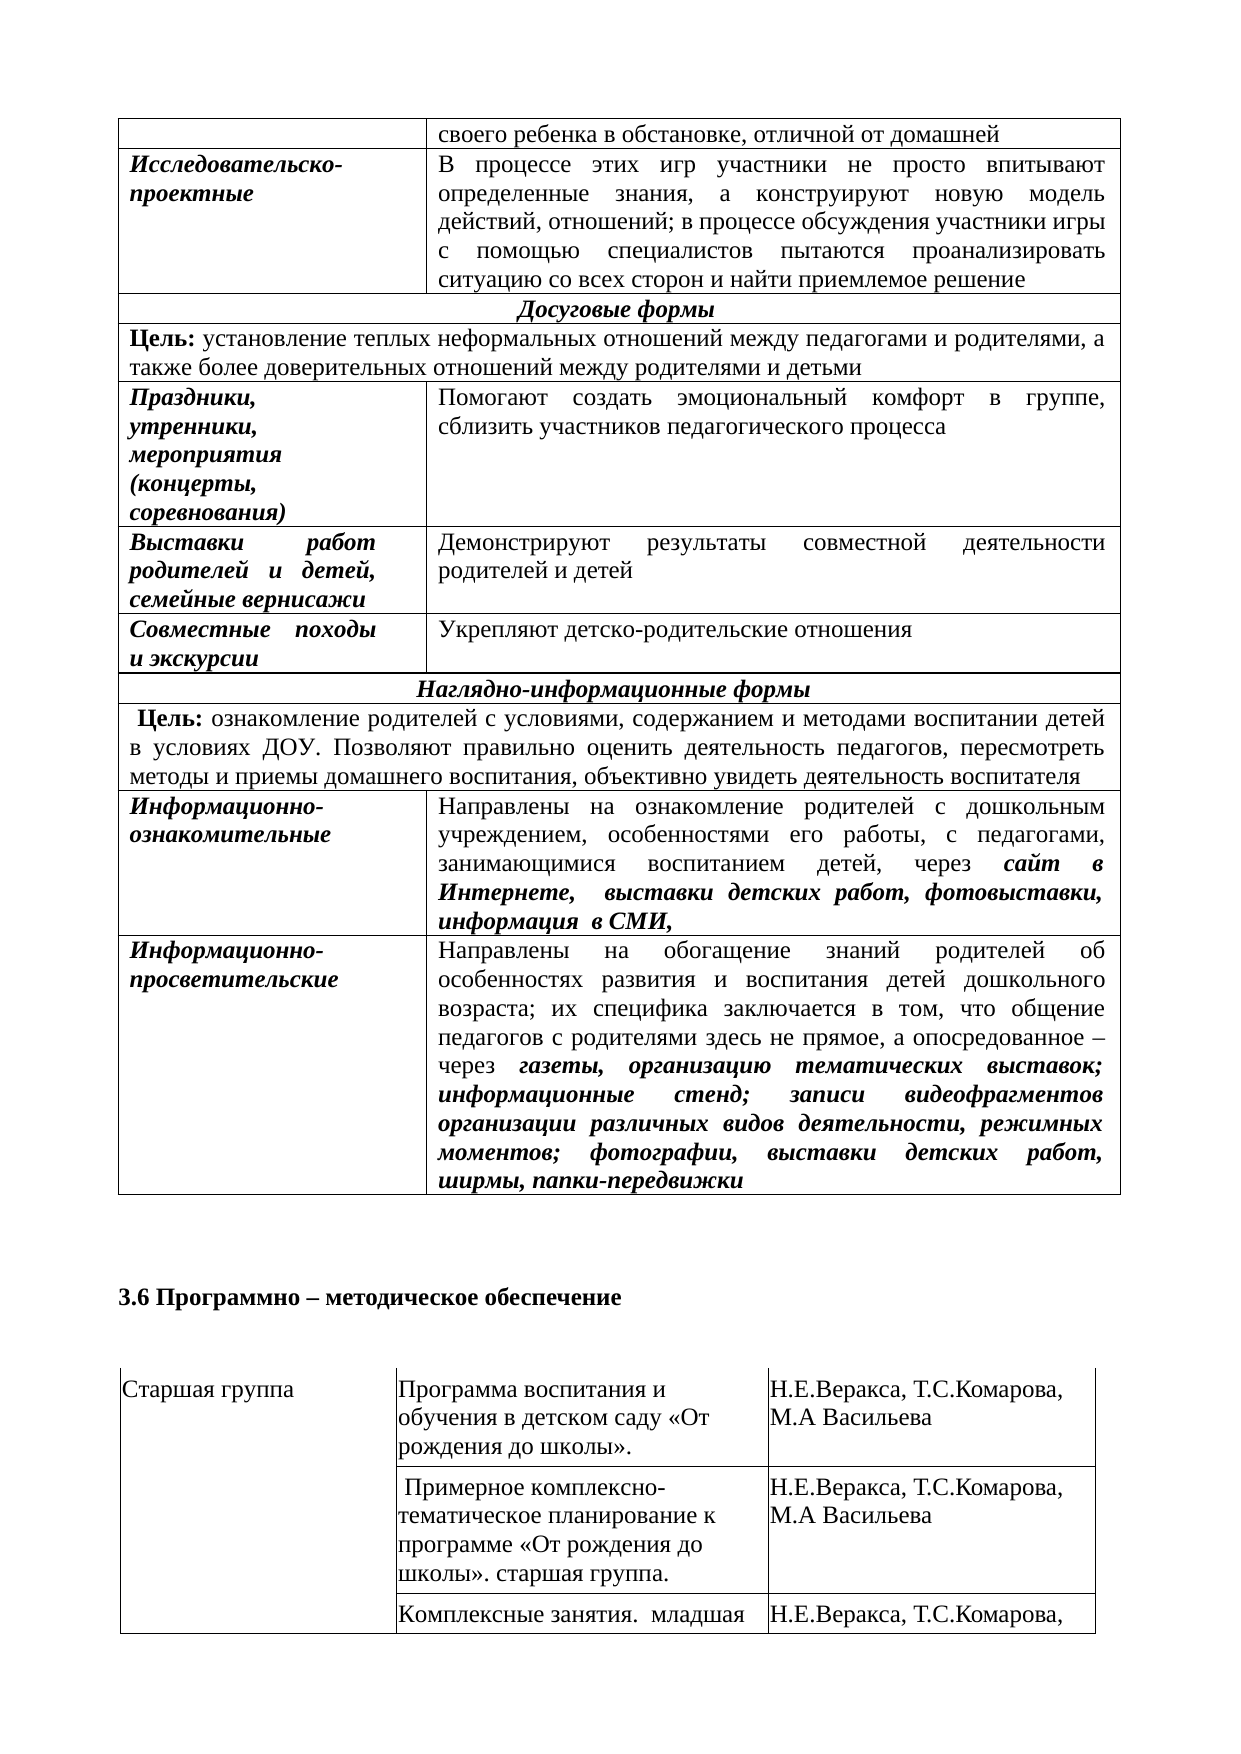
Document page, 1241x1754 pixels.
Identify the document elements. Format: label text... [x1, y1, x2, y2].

table_header Наглядно-информационные формы [119, 674, 1120, 702]
table_cell Досуговые формы [119, 294, 1120, 322]
table_cell Информационно-просветительские [119, 936, 426, 1194]
table_cell Помогают создать эмоциональный комфорт в группе, сблизить участников педагогического процесса [427, 382, 1120, 526]
table_cell Цель: ознакомление родителей с условиями, содержанием и методами воспитании детей в условиях ДОУ. Позволяют правильно оценить деятельность педагогов, пересмотреть методы и приемы домашнего воспитания, объективно увидеть деятельность воспитателя [119, 704, 1120, 790]
table_cell Примерное комплексно-тематическое планирование к программе «От рождения до школы». старшая группа. [397, 1467, 768, 1593]
table_cell Направлены на ознакомление родителей с дошкольным учреждением, особенностями его работы, с педагогами, занимающимися воспитанием детей, через сайт в Интернете, выставки детских работ, фотовыставки, информация в СМИ, [427, 791, 1120, 934]
table_cell Н.Е.Веракса, Т.С.Комарова, [769, 1594, 1095, 1633]
table_cell Информационно-ознакомительные [119, 791, 426, 934]
table_header Программа воспитания и обучения в детском саду «От рождения до школы». [397, 1368, 768, 1466]
table_cell [119, 119, 426, 148]
table_cell Исследовательско-проектные [119, 149, 426, 293]
table_cell Демонстрируют результаты совместной деятельности родителей и детей [427, 527, 1120, 613]
table_cell Н.Е.Веракса, Т.С.Комарова, М.А Васильева [769, 1467, 1095, 1593]
text 3.6 Программно – методическое обеспечение [118, 1282, 1122, 1310]
table_cell В процессе этих игр участники не просто впитывают определенные знания, а конструируют новую модель действий, отношений; в процессе обсуждения участники игры с помощью специалистов пытаются проанализировать ситуацию со всех сторон и найти приемлемое решение [427, 149, 1120, 293]
table_header Старшая группа [121, 1368, 396, 1633]
table_cell Праздники, утренники, мероприятия (концерты, соревнования) [119, 382, 426, 526]
table_header Н.Е.Веракса, Т.С.Комарова, М.А Васильева [769, 1368, 1095, 1466]
table_cell Направлены на обогащение знаний родителей об особенностях развития и воспитания детей дошкольного возраста; их специфика заключается в том, что общение педагогов с родителями здесь не прямое, а опосредованное – через газеты, организацию тематических выставок; информационные стенд; записи видеофрагментов организации различных видов деятельности, режимных моментов; фотографии, выставки детских работ, ширмы, папки-передвижки [427, 936, 1120, 1194]
table_cell Выставки работ родителей и детей, семейные вернисажи [119, 527, 426, 613]
table_cell Совместные походы и экскурсии [119, 614, 426, 672]
table_cell Комплексные занятия. младшая [397, 1594, 768, 1633]
table_cell Укрепляют детско-родительские отношения [427, 614, 1120, 672]
table_cell своего ребенка в обстановке, отличной от домашней [427, 119, 1120, 148]
table_cell Цель: установление теплых неформальных отношений между педагогами и родителями, а также более доверительных отношений между родителями и детьми [119, 324, 1120, 381]
